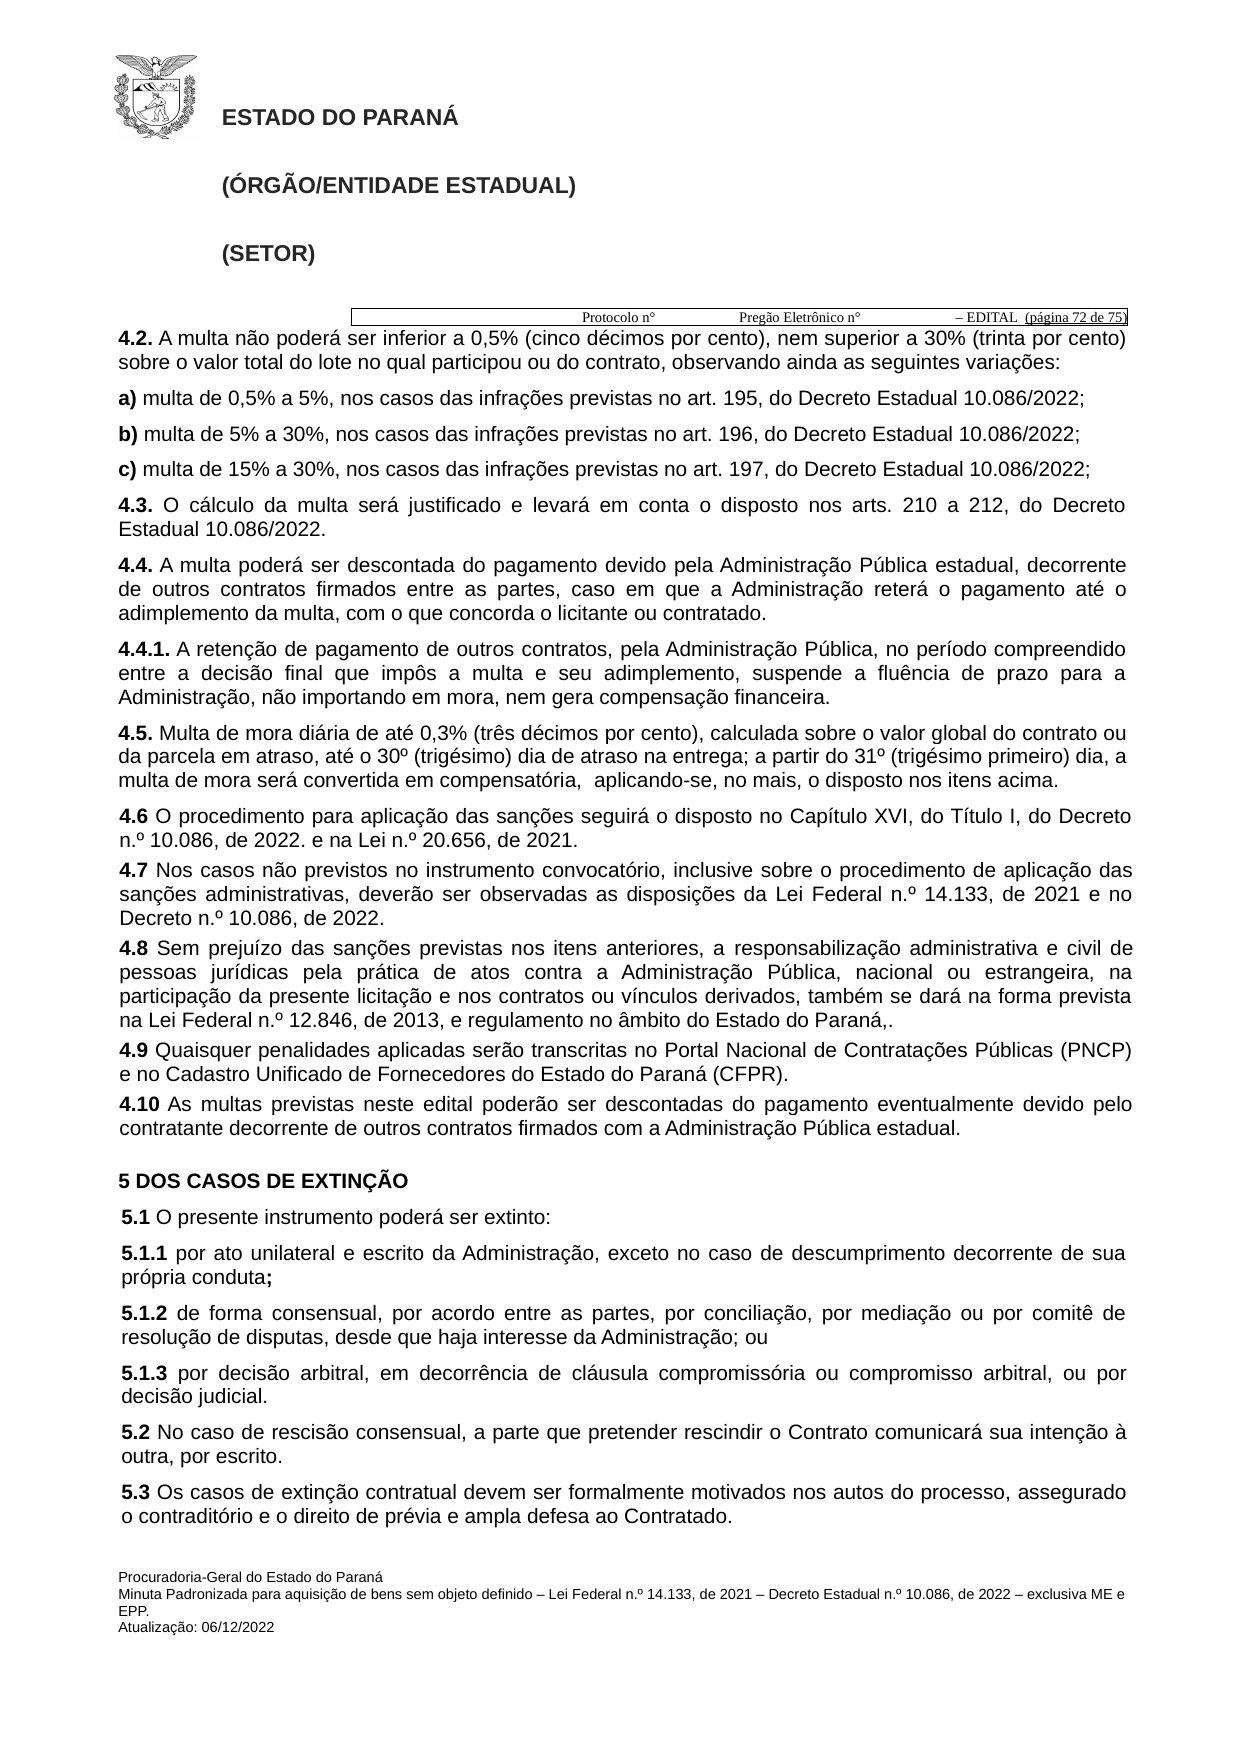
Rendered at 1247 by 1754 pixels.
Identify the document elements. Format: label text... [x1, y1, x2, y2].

text 5.2 No caso de rescisão consensual, a parte que pretender rescindir o Contrato comunicará sua intenção à outra, por escrito. [121, 1420, 1128, 1468]
text 4.10 As multas previstas neste edital poderão ser descontadas do pagamento eventualmente devido pelo contratante decorrente de outros contratos firmados com a Administração Pública estadual. [119, 1091, 1134, 1139]
text 5.1.2 de forma consensual, por acordo entre as partes, por conciliação, por mediação ou por comitê de resolução de disputas, desde que haja interesse da Administração; ou [121, 1301, 1128, 1348]
text 4.4.1. A retenção de pagamento de outros contratos, pela Administração Pública, no período compreendido entre a decisão final que impôs a multa e seu adimplemento, suspende a fluência de prazo para a Administração, não importando em mora, nem gera compensação financeira. [118, 637, 1128, 708]
text a) multa de 0,5% a 5%, nos casos das infrações previstas no art. 195, do Decreto Estadual 10.086/2022; [118, 386, 1128, 409]
text 4.6 O procedimento para aplicação das sanções seguirá o disposto no Capítulo XVI, do Título I, do Decreto n.º 10.086, de 2022. e na Lei n.º 20.656, de 2021. [119, 804, 1134, 852]
text 4.4. A multa poderá ser descontada do pagamento devido pela Administração Pública estadual, decorrente de outros contratos firmados entre as partes, caso em que a Administração reterá o pagamento até o adimplemento da multa, com o que concorda o licitante ou contratado. [118, 553, 1128, 625]
text 4.8 Sem prejuízo das sanções previstas nos itens anteriores, a responsabilização administrativa e civil de pessoas jurídicas pela prática de atos contra a Administração Pública, nacional ou estrangeira, na participação da presente licitação e nos contratos ou vínculos derivados, também se dará na forma prevista na Lei Federal n.º 12.846, de 2013, e regulamento no âmbito do Estado do Paraná,. [119, 936, 1134, 1032]
text 5 DOS CASOS DE EXTINÇÃO [118, 1169, 1128, 1193]
picture [113, 54, 199, 140]
text 4.3. O cálculo da multa será justificado e levará em conta o disposto nos arts. 210 a 212, do Decreto Estadual 10.086/2022. [118, 493, 1128, 541]
text 5.1 O presente instrumento poderá ser extinto: [121, 1205, 1128, 1229]
text c) multa de 15% a 30%, nos casos das infrações previstas no art. 197, do Decreto Estadual 10.086/2022; [118, 457, 1128, 481]
text 4.9 Quaisquer penalidades aplicadas serão transcritas no Portal Nacional de Contratações Públicas (PNCP) e no Cadastro Unificado de Fornecedores do Estado do Paraná (CFPR). [119, 1037, 1134, 1085]
text 5.1.3 por decisão arbitral, em decorrência de cláusula compromissória ou compromisso arbitral, ou por decisão judicial. [121, 1360, 1128, 1408]
text 5.3 Os casos de extinção contratual devem ser formalmente motivados nos autos do processo, assegurado o contraditório e o direito de prévia e ampla defesa ao Contratado. [121, 1480, 1128, 1528]
text 4.2. A multa não poderá ser inferior a 0,5% (cinco décimos por cento), nem superior a 30% (trinta por cento) sobre o valor total do lote no qual participou ou do contrato, observando ainda as seguintes variações: [118, 326, 1128, 374]
text 4.5. Multa de mora diária de até 0,3% (três décimos por cento), calculada sobre o valor global do contrato ou da parcela em atraso, até o 30º (trigésimo) dia de atraso na entrega; a partir do 31º (trigésimo primeiro) dia, a multa de mora será convertida em compensatória, aplicando-se, no mais, o disposto nos itens acima. [118, 720, 1128, 792]
text 4.7 Nos casos não previstos no instrumento convocatório, inclusive sobre o procedimento de aplicação das sanções administrativas, deverão ser observadas as disposições da Lei Federal n.º 14.133, de 2021 e no Decreto n.º 10.086, de 2022. [119, 858, 1134, 930]
text 5.1.1 por ato unilateral e escrito da Administração, exceto no caso de descumprimento decorrente de sua própria conduta; [121, 1241, 1128, 1289]
text b) multa de 5% a 30%, nos casos das infrações previstas no art. 196, do Decreto Estadual 10.086/2022; [118, 421, 1128, 445]
